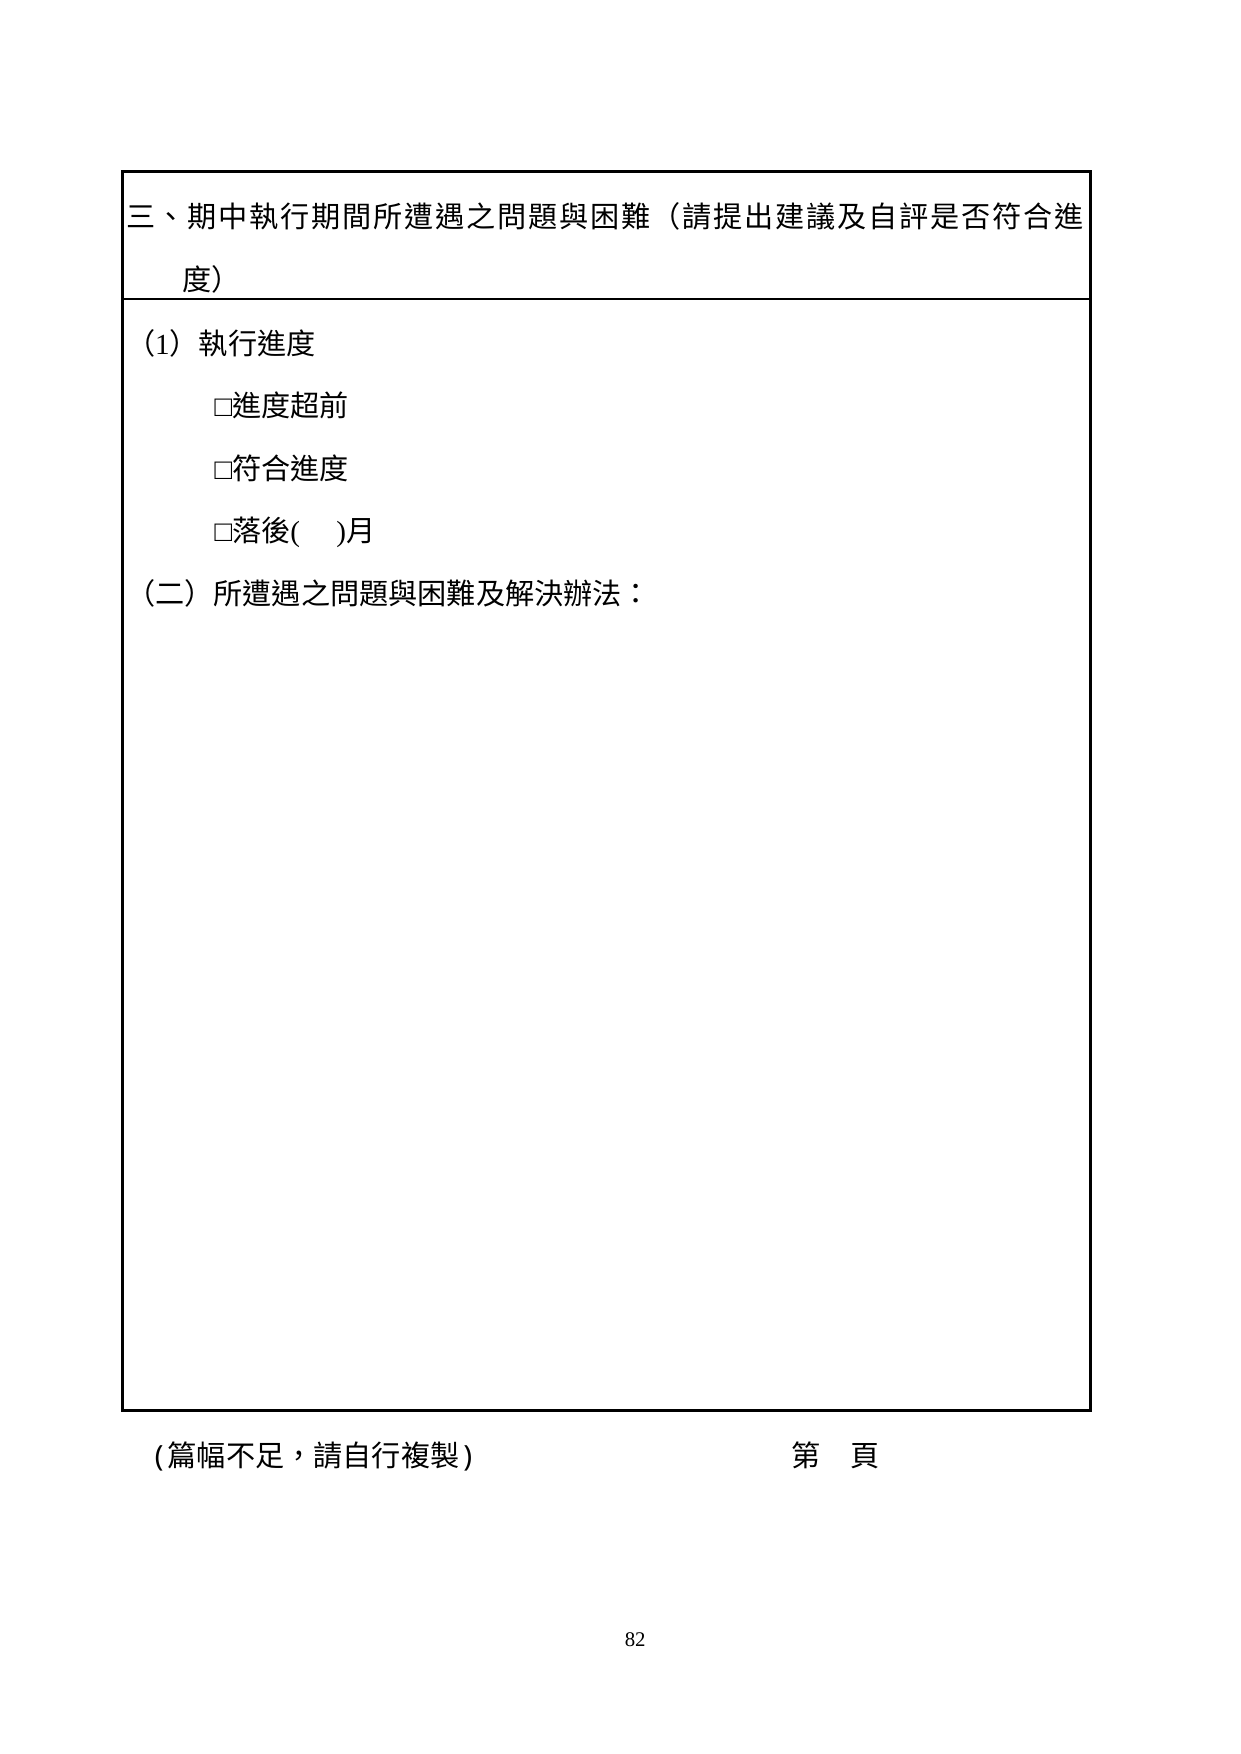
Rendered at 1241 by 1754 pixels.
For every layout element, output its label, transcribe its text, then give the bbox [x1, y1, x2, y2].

table_cell 執行進度 □進度超前 □符合進度 □落後( )月 （二）所遭遇之問題與困難及解決辦法： [124, 300, 1089, 1408]
table_header 三、期中執行期間所遭遇之問題與困難（請提出建議及自評是否符合進度） [124, 173, 1089, 298]
text (篇幅不足，請自行複製) 第 頁 [150, 1412, 1063, 1474]
